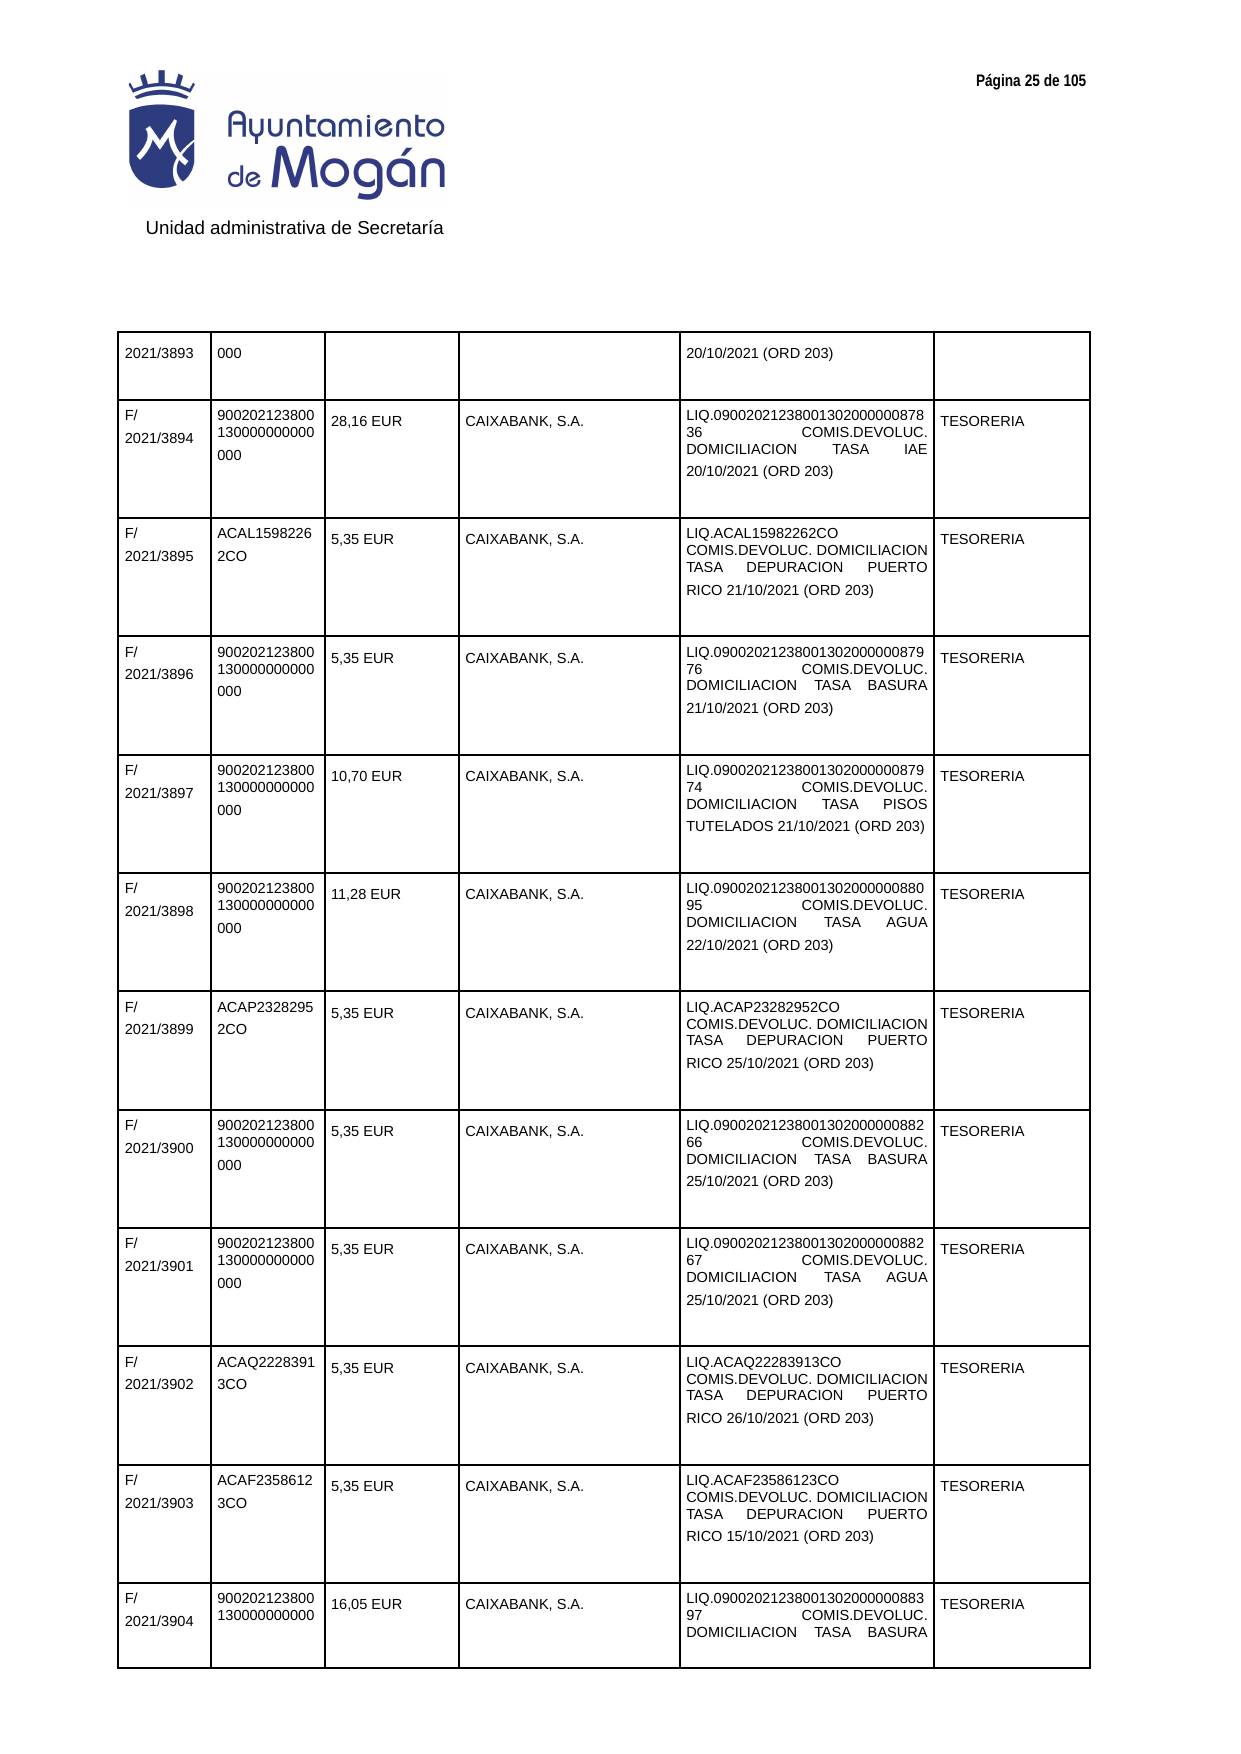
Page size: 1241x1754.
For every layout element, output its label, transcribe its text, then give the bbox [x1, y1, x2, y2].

table_cell ACAF23586123CO [212, 1466, 324, 1582]
table_cell F/2021/3897 [119, 756, 210, 872]
table_cell TESORERIA [935, 756, 1089, 872]
table_cell 5,35 EUR [326, 1466, 458, 1582]
table_cell LIQ.0900202123800130200000087836 COMIS.DEVOLUC. DOMICILIACION TASA IAE 20/10/2021 (ORD 203) [681, 401, 933, 517]
table_cell CAIXABANK, S.A. [460, 874, 679, 990]
table_cell CAIXABANK, S.A. [460, 637, 679, 753]
table_cell 10,70 EUR [326, 756, 458, 872]
table_cell CAIXABANK, S.A. [460, 1229, 679, 1345]
table_cell 900202123800130000000000000 [212, 401, 324, 517]
table_cell CAIXABANK, S.A. [460, 1347, 679, 1463]
table_cell 900202123800130000000000000 [212, 1111, 324, 1227]
table_cell LIQ.0900202123800130200000088397 COMIS.DEVOLUC. DOMICILIACION TASA BASURA [681, 1584, 933, 1667]
table_cell 900202123800130000000000000 [212, 874, 324, 990]
table_cell [460, 333, 679, 398]
table_cell CAIXABANK, S.A. [460, 756, 679, 872]
table_cell 16,05 EUR [326, 1584, 458, 1667]
table_cell TESORERIA [935, 1111, 1089, 1227]
table_cell LIQ.0900202123800130200000087974 COMIS.DEVOLUC. DOMICILIACION TASA PISOS TUTELADOS 21/10/2021 (ORD 203) [681, 756, 933, 872]
table_cell F/2021/3895 [119, 519, 210, 635]
table_cell F/2021/3903 [119, 1466, 210, 1582]
table_cell CAIXABANK, S.A. [460, 1111, 679, 1227]
table_cell TESORERIA [935, 401, 1089, 517]
table_cell 20/10/2021 (ORD 203) [681, 333, 933, 398]
table_cell LIQ.ACAQ22283913CO COMIS.DEVOLUC. DOMICILIACION TASA DEPURACION PUERTO RICO 26/10/2021 (ORD 203) [681, 1347, 933, 1463]
table_cell F/2021/3901 [119, 1229, 210, 1345]
table_cell F/2021/3898 [119, 874, 210, 990]
table_cell LIQ.ACAF23586123CO COMIS.DEVOLUC. DOMICILIACION TASA DEPURACION PUERTO RICO 15/10/2021 (ORD 203) [681, 1466, 933, 1582]
table_cell TESORERIA [935, 519, 1089, 635]
table_cell 5,35 EUR [326, 1347, 458, 1463]
table_cell 5,35 EUR [326, 1111, 458, 1227]
table_cell TESORERIA [935, 1347, 1089, 1463]
table_cell 5,35 EUR [326, 1229, 458, 1345]
table_cell ACAP23282952CO [212, 992, 324, 1108]
table_cell ACAQ22283913CO [212, 1347, 324, 1463]
table_cell CAIXABANK, S.A. [460, 401, 679, 517]
table_cell F/2021/3894 [119, 401, 210, 517]
table_cell TESORERIA [935, 874, 1089, 990]
table_cell TESORERIA [935, 1584, 1089, 1667]
table_cell CAIXABANK, S.A. [460, 992, 679, 1108]
picture [128, 70, 445, 206]
table_cell F/2021/3904 [119, 1584, 210, 1667]
table_cell LIQ.ACAL15982262CO COMIS.DEVOLUC. DOMICILIACION TASA DEPURACION PUERTO RICO 21/10/2021 (ORD 203) [681, 519, 933, 635]
table_cell [935, 333, 1089, 398]
table_cell 5,35 EUR [326, 992, 458, 1108]
table_cell TESORERIA [935, 1466, 1089, 1582]
table_cell TESORERIA [935, 1229, 1089, 1345]
table_cell LIQ.0900202123800130200000088267 COMIS.DEVOLUC. DOMICILIACION TASA AGUA 25/10/2021 (ORD 203) [681, 1229, 933, 1345]
table_cell F/2021/3899 [119, 992, 210, 1108]
table_cell CAIXABANK, S.A. [460, 1466, 679, 1582]
table_cell 28,16 EUR [326, 401, 458, 517]
table_cell 2021/3893 [119, 333, 210, 398]
table_cell 5,35 EUR [326, 519, 458, 635]
table_cell LIQ.0900202123800130200000087976 COMIS.DEVOLUC. DOMICILIACION TASA BASURA 21/10/2021 (ORD 203) [681, 637, 933, 753]
table_cell F/2021/3902 [119, 1347, 210, 1463]
table_cell F/2021/3900 [119, 1111, 210, 1227]
table_cell ACAL15982262CO [212, 519, 324, 635]
table_cell CAIXABANK, S.A. [460, 519, 679, 635]
table_cell F/2021/3896 [119, 637, 210, 753]
table_cell 900202123800130000000000000 [212, 637, 324, 753]
table_cell 5,35 EUR [326, 637, 458, 753]
table_cell 900202123800130000000000 [212, 1584, 324, 1667]
table_cell [326, 333, 458, 398]
table_cell TESORERIA [935, 992, 1089, 1108]
table_cell 900202123800130000000000000 [212, 756, 324, 872]
table_cell LIQ.0900202123800130200000088095 COMIS.DEVOLUC. DOMICILIACION TASA AGUA 22/10/2021 (ORD 203) [681, 874, 933, 990]
table_cell 11,28 EUR [326, 874, 458, 990]
table_cell 900202123800130000000000000 [212, 1229, 324, 1345]
table_cell 000 [212, 333, 324, 398]
table_cell CAIXABANK, S.A. [460, 1584, 679, 1667]
table_cell TESORERIA [935, 637, 1089, 753]
table_cell LIQ.0900202123800130200000088266 COMIS.DEVOLUC. DOMICILIACION TASA BASURA 25/10/2021 (ORD 203) [681, 1111, 933, 1227]
table_cell LIQ.ACAP23282952CO COMIS.DEVOLUC. DOMICILIACION TASA DEPURACION PUERTO RICO 25/10/2021 (ORD 203) [681, 992, 933, 1108]
